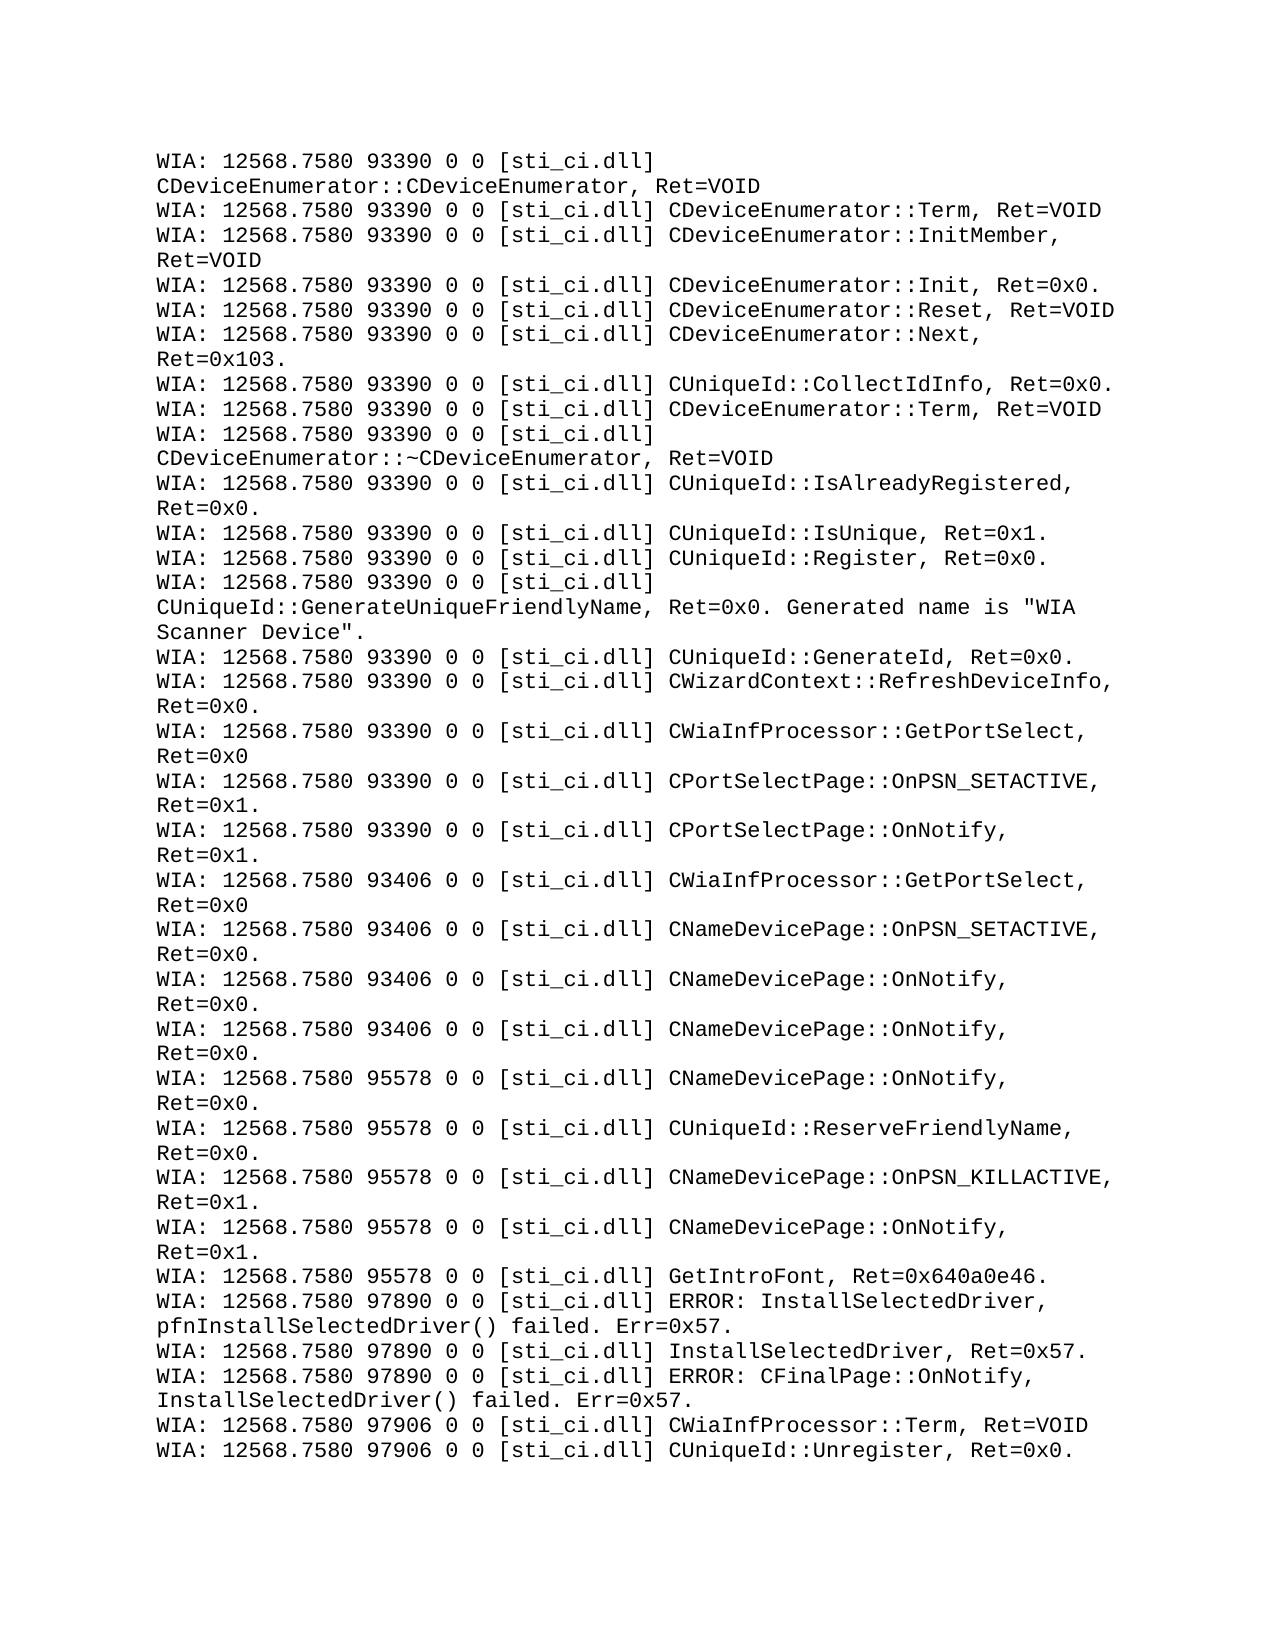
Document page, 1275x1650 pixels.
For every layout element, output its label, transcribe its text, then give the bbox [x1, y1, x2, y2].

text WIA: 12568.7580 95578 0 0 [sti_ci.dll] CNameDevicePage::OnPSN_KILLACTIVE, Ret=0x1. [156, 1166, 1118, 1216]
text WIA: 12568.7580 97906 0 0 [sti_ci.dll] CWiaInfProcessor::Term, Ret=VOID [156, 1414, 1118, 1439]
text WIA: 12568.7580 93390 0 0 [sti_ci.dll] CUniqueId::GenerateId, Ret=0x0. [156, 646, 1118, 671]
text WIA: 12568.7580 93406 0 0 [sti_ci.dll] CNameDevicePage::OnPSN_SETACTIVE, Ret=0x0. [156, 918, 1118, 968]
text WIA: 12568.7580 93390 0 0 [sti_ci.dll] CDeviceEnumerator::CDeviceEnumerator, Ret=VOID [156, 150, 1118, 199]
text WIA: 12568.7580 93390 0 0 [sti_ci.dll] CDeviceEnumerator::Term, Ret=VOID [156, 398, 1118, 423]
text WIA: 12568.7580 97890 0 0 [sti_ci.dll] ERROR: CFinalPage::OnNotify, InstallSelectedDriver() failed. Err=0x57. [156, 1365, 1118, 1414]
text WIA: 12568.7580 93390 0 0 [sti_ci.dll] CDeviceEnumerator::Term, Ret=VOID [156, 199, 1118, 224]
text WIA: 12568.7580 93390 0 0 [sti_ci.dll] CDeviceEnumerator::~CDeviceEnumerator, Ret=VOID [156, 423, 1118, 472]
text WIA: 12568.7580 93390 0 0 [sti_ci.dll] CUniqueId::CollectIdInfo, Ret=0x0. [156, 373, 1118, 398]
text WIA: 12568.7580 93390 0 0 [sti_ci.dll] CPortSelectPage::OnNotify, Ret=0x1. [156, 819, 1118, 869]
text WIA: 12568.7580 97906 0 0 [sti_ci.dll] CUniqueId::Unregister, Ret=0x0. [156, 1439, 1118, 1464]
text WIA: 12568.7580 93406 0 0 [sti_ci.dll] CWiaInfProcessor::GetPortSelect, Ret=0x0 [156, 869, 1118, 918]
text WIA: 12568.7580 95578 0 0 [sti_ci.dll] CNameDevicePage::OnNotify, Ret=0x1. [156, 1216, 1118, 1266]
text WIA: 12568.7580 93390 0 0 [sti_ci.dll] CUniqueId::GenerateUniqueFriendlyName, Ret=0x0. Generated name is "WIA Scanner Device". [156, 571, 1118, 646]
text WIA: 12568.7580 95578 0 0 [sti_ci.dll] CUniqueId::ReserveFriendlyName, Ret=0x0. [156, 1117, 1118, 1166]
text WIA: 12568.7580 95578 0 0 [sti_ci.dll] GetIntroFont, Ret=0x640a0e46. [156, 1266, 1118, 1290]
text WIA: 12568.7580 93390 0 0 [sti_ci.dll] CUniqueId::IsUnique, Ret=0x1. [156, 522, 1118, 547]
text WIA: 12568.7580 97890 0 0 [sti_ci.dll] InstallSelectedDriver, Ret=0x57. [156, 1340, 1118, 1365]
text WIA: 12568.7580 93390 0 0 [sti_ci.dll] CDeviceEnumerator::InitMember, Ret=VOID [156, 224, 1118, 274]
text WIA: 12568.7580 93390 0 0 [sti_ci.dll] CDeviceEnumerator::Next, Ret=0x103. [156, 323, 1118, 373]
text WIA: 12568.7580 97890 0 0 [sti_ci.dll] ERROR: InstallSelectedDriver, pfnInstallSelectedDriver() failed. Err=0x57. [156, 1290, 1118, 1340]
text WIA: 12568.7580 93390 0 0 [sti_ci.dll] CUniqueId::IsAlreadyRegistered, Ret=0x0. [156, 472, 1118, 522]
text WIA: 12568.7580 93390 0 0 [sti_ci.dll] CUniqueId::Register, Ret=0x0. [156, 547, 1118, 571]
text WIA: 12568.7580 95578 0 0 [sti_ci.dll] CNameDevicePage::OnNotify, Ret=0x0. [156, 1067, 1118, 1117]
text WIA: 12568.7580 93390 0 0 [sti_ci.dll] CWizardContext::RefreshDeviceInfo, Ret=0x0. [156, 671, 1118, 720]
text WIA: 12568.7580 93390 0 0 [sti_ci.dll] CWiaInfProcessor::GetPortSelect, Ret=0x0 [156, 720, 1118, 770]
text WIA: 12568.7580 93406 0 0 [sti_ci.dll] CNameDevicePage::OnNotify, Ret=0x0. [156, 968, 1118, 1018]
text WIA: 12568.7580 93390 0 0 [sti_ci.dll] CPortSelectPage::OnPSN_SETACTIVE, Ret=0x1. [156, 770, 1118, 819]
text WIA: 12568.7580 93390 0 0 [sti_ci.dll] CDeviceEnumerator::Reset, Ret=VOID [156, 299, 1118, 323]
text WIA: 12568.7580 93406 0 0 [sti_ci.dll] CNameDevicePage::OnNotify, Ret=0x0. [156, 1018, 1118, 1067]
text WIA: 12568.7580 93390 0 0 [sti_ci.dll] CDeviceEnumerator::Init, Ret=0x0. [156, 274, 1118, 299]
